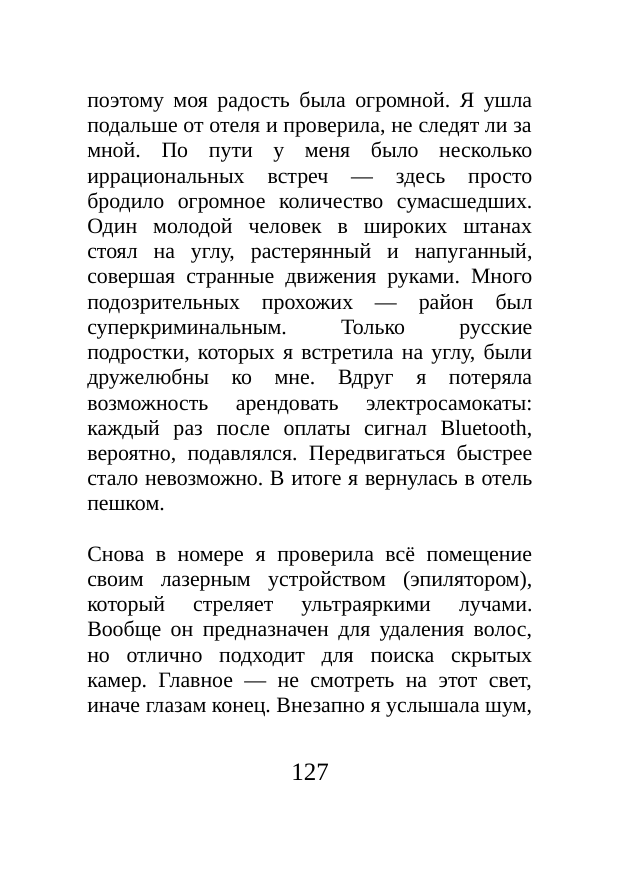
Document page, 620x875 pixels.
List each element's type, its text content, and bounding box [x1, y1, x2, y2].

text Снова в номере я проверила всё помещение своим лазерным устройством (эпилятором), который стреляет ультраяркими лучами. Вообще он предназначен для удаления волос, но отлично подходит для поиска скрытых камер. Главное — не смотреть на этот свет, иначе глазам конец. Внезапно я услышала шум, [87, 541, 532, 717]
text поэтому моя радость была огромной. Я ушла подальше от отеля и проверила, не следят ли за мной. По пути у меня было несколько иррациональных встреч — здесь просто бродило огромное количество сумасшедших. Один молодой человек в широких штанах стоял на углу, растерянный и напуганный, совершая странные движения руками. Много подозрительных прохожих — район был суперкриминальным. Только русские подростки, которых я встретила на углу, были дружелюбны ко мне. Вдруг я потеряла возможность арендовать электросамокаты: каждый раз после оплаты сигнал Bluetooth, вероятно, подавлялся. Передвигаться быстрее стало невозможно. В итоге я вернулась в отель пешком. [87, 87, 532, 516]
